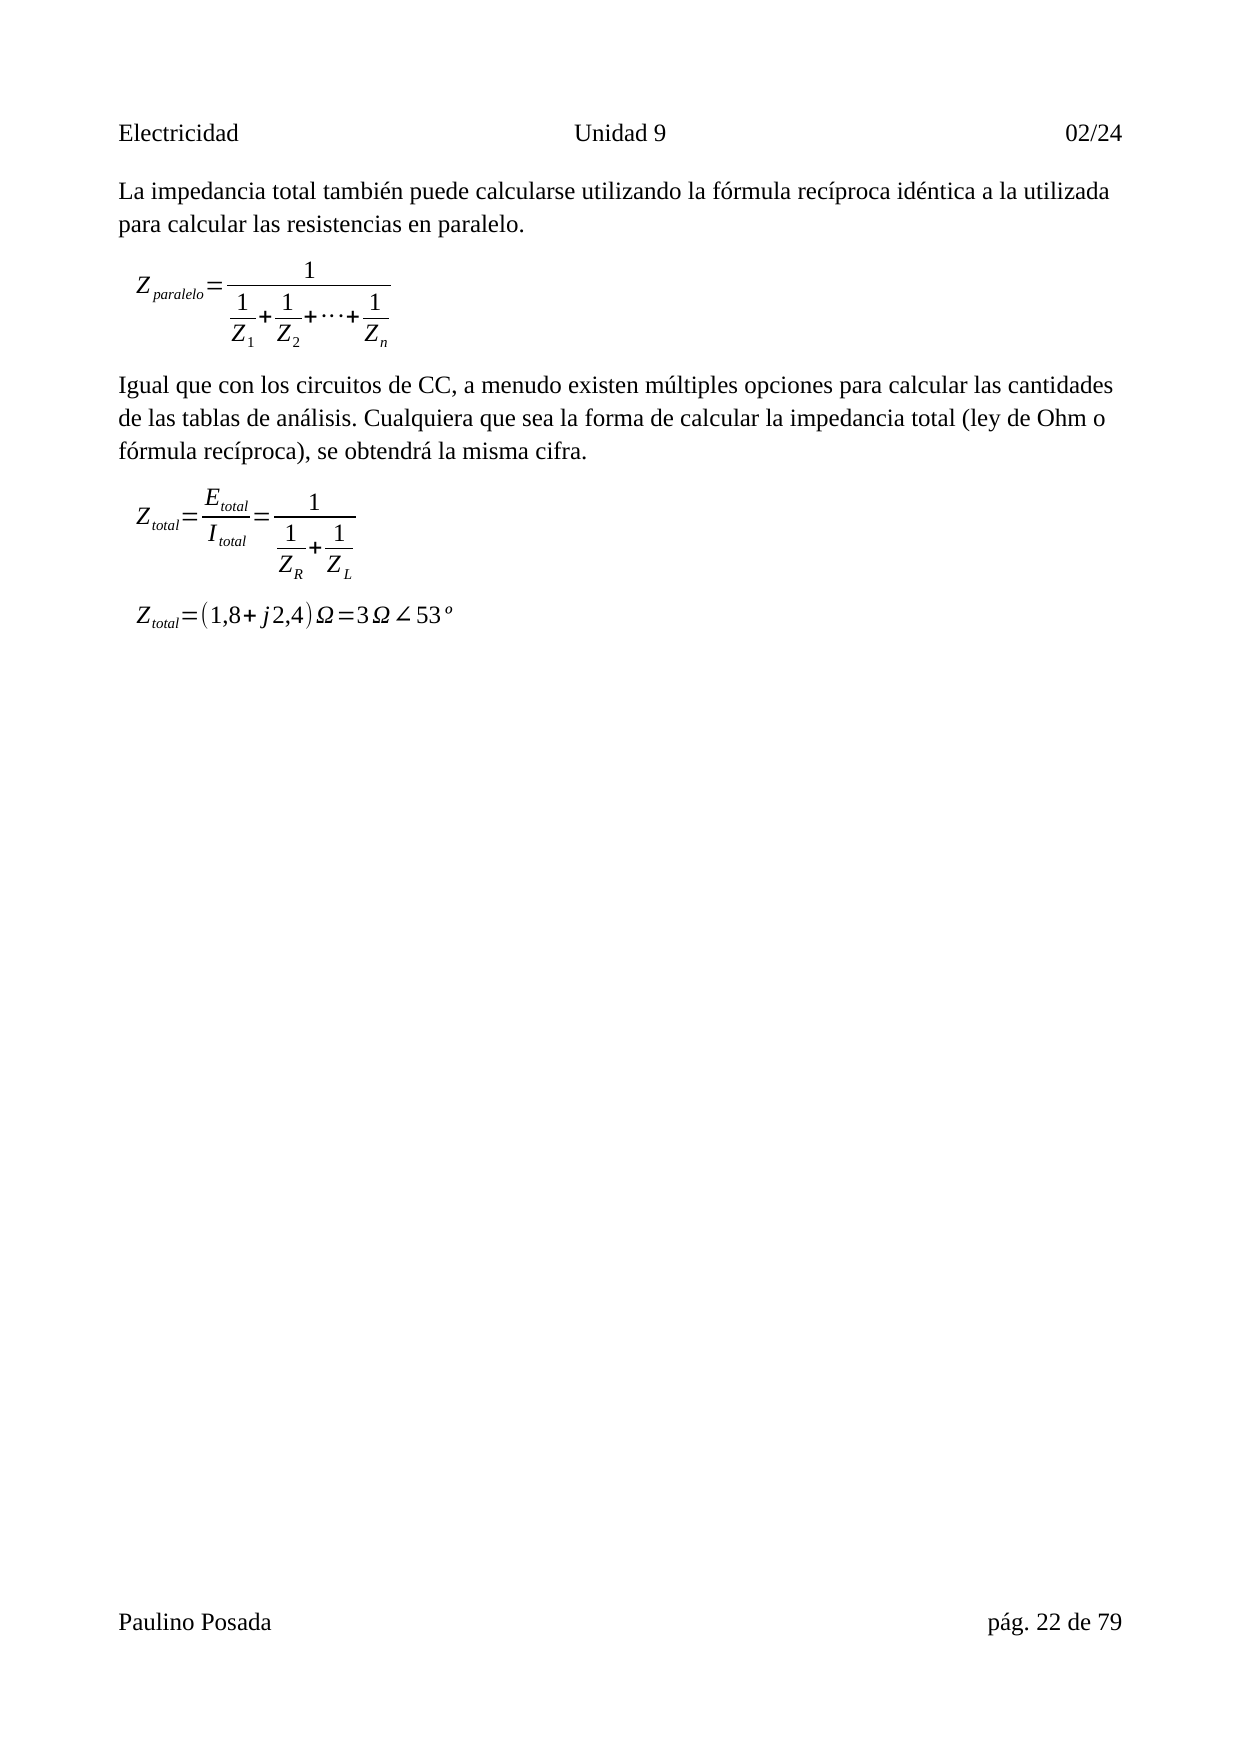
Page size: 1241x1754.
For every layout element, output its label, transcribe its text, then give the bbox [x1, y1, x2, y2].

text Igual que con los circuitos de CC, a menudo existen múltiples opciones para calcular las cantidades de las tablas de análisis. Cualquiera que sea la forma de calcular la impedancia total (ley de Ohm o fórmula recíproca), se obtendrá la misma cifra. [118, 370, 1122, 465]
text La impedancia total también puede calcularse utilizando la fórmula recíproca idéntica a la utilizada para calcular las resistencias en paralelo. [118, 176, 1122, 238]
